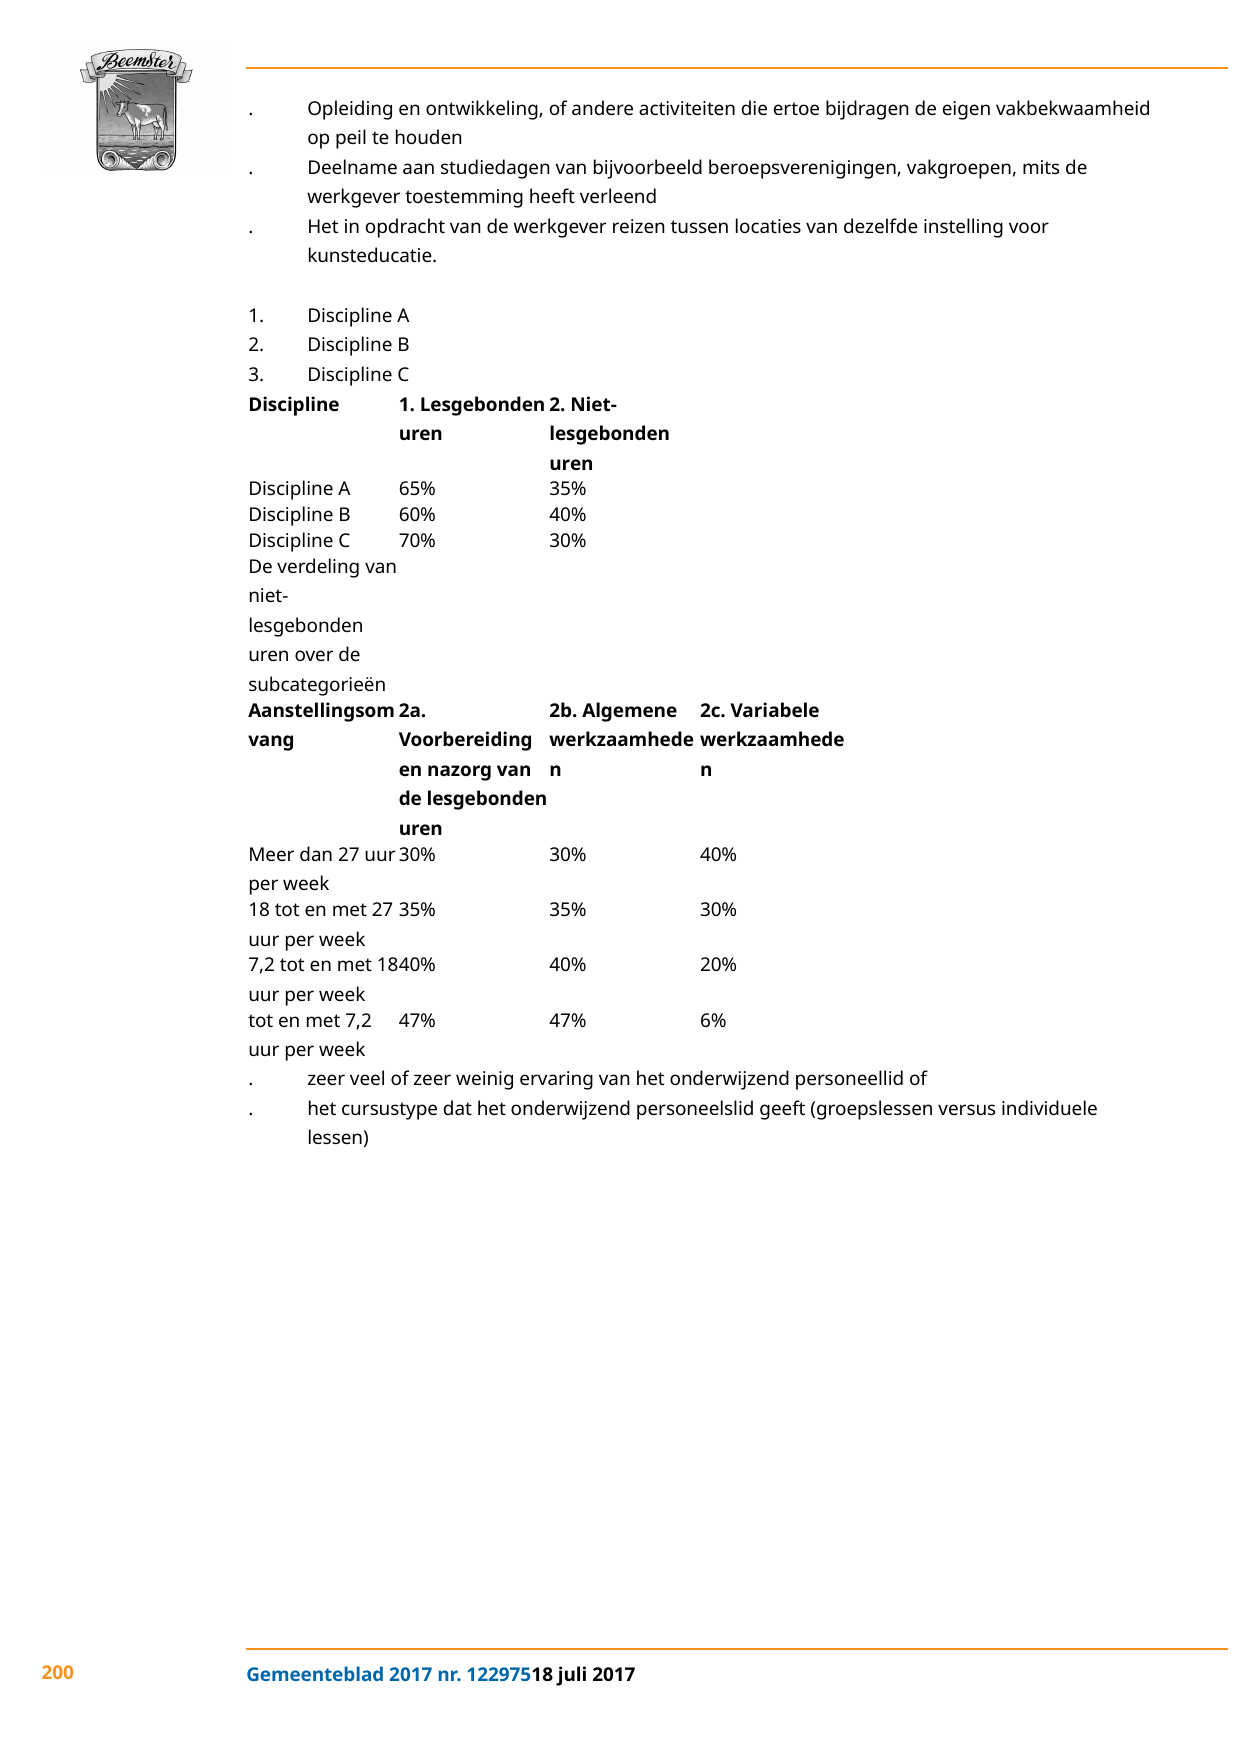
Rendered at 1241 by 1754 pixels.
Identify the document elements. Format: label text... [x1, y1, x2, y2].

table_cell 18 tot en met 27 uur per week [248, 896, 398, 952]
table_cell 2a. Voorbereiding en nazorg van de lesgebonden uren [399, 697, 549, 841]
table_cell 30% [399, 841, 549, 896]
table_cell 60% [399, 501, 549, 527]
table_cell 30% [549, 841, 700, 896]
table_cell 20% [700, 952, 850, 1007]
list Discipline C [248, 361, 1152, 387]
picture [41, 47, 231, 172]
list Discipline B [248, 331, 1152, 357]
table_cell 70% [399, 527, 549, 553]
table_cell 30% [700, 896, 850, 952]
table_cell Meer dan 27 uur per week [248, 841, 398, 896]
table_cell Discipline B [248, 501, 398, 527]
table_header Discipline [248, 391, 398, 476]
table_cell Aanstellingsomvang [248, 697, 398, 841]
table_cell De verdeling van niet-lesgebonden uren over de subcategorieën [248, 553, 398, 697]
table_cell 2b. Algemene werkzaamheden [549, 697, 700, 841]
table_cell 47% [549, 1007, 700, 1062]
table_cell 35% [399, 896, 549, 952]
table_cell 6% [700, 1007, 850, 1062]
table_cell [399, 553, 549, 697]
table_header 2. Niet-lesgebonden uren [549, 391, 700, 476]
table_cell 35% [549, 476, 700, 501]
list Discipline A [248, 302, 1152, 328]
table_cell 30% [549, 527, 700, 553]
table_cell Discipline C [248, 527, 398, 553]
table_cell 40% [399, 952, 549, 1007]
table_cell 40% [549, 501, 700, 527]
table_cell 65% [399, 476, 549, 501]
list Het in opdracht van de werkgever reizen tussen locaties van dezelfde instelling voor kunsteducatie. [248, 213, 1152, 268]
table_cell 7,2 tot en met 18 uur per week [248, 952, 398, 1007]
table_cell 2c. Variabele werkzaamheden [700, 697, 850, 841]
list Deelname aan studiedagen van bijvoorbeeld beroepsverenigingen, vakgroepen, mits de werkgever toestemming heeft verleend [248, 154, 1152, 209]
table_cell Discipline A [248, 476, 398, 501]
list Opleiding en ontwikkeling, of andere activiteiten die ertoe bijdragen de eigen vakbekwaamheid op peil te houden [248, 95, 1152, 150]
table_cell 40% [549, 952, 700, 1007]
list het cursustype dat het onderwijzend personeelslid geeft (groepslessen versus individuele lessen) [248, 1095, 1152, 1150]
table_cell tot en met 7,2 uur per week [248, 1007, 398, 1062]
table_header 1. Lesgebonden uren [399, 391, 549, 476]
table_cell 40% [700, 841, 850, 896]
table_cell 35% [549, 896, 700, 952]
list zeer veel of zeer weinig ervaring van het onderwijzend personeellid of [248, 1065, 1152, 1091]
table_cell 47% [399, 1007, 549, 1062]
